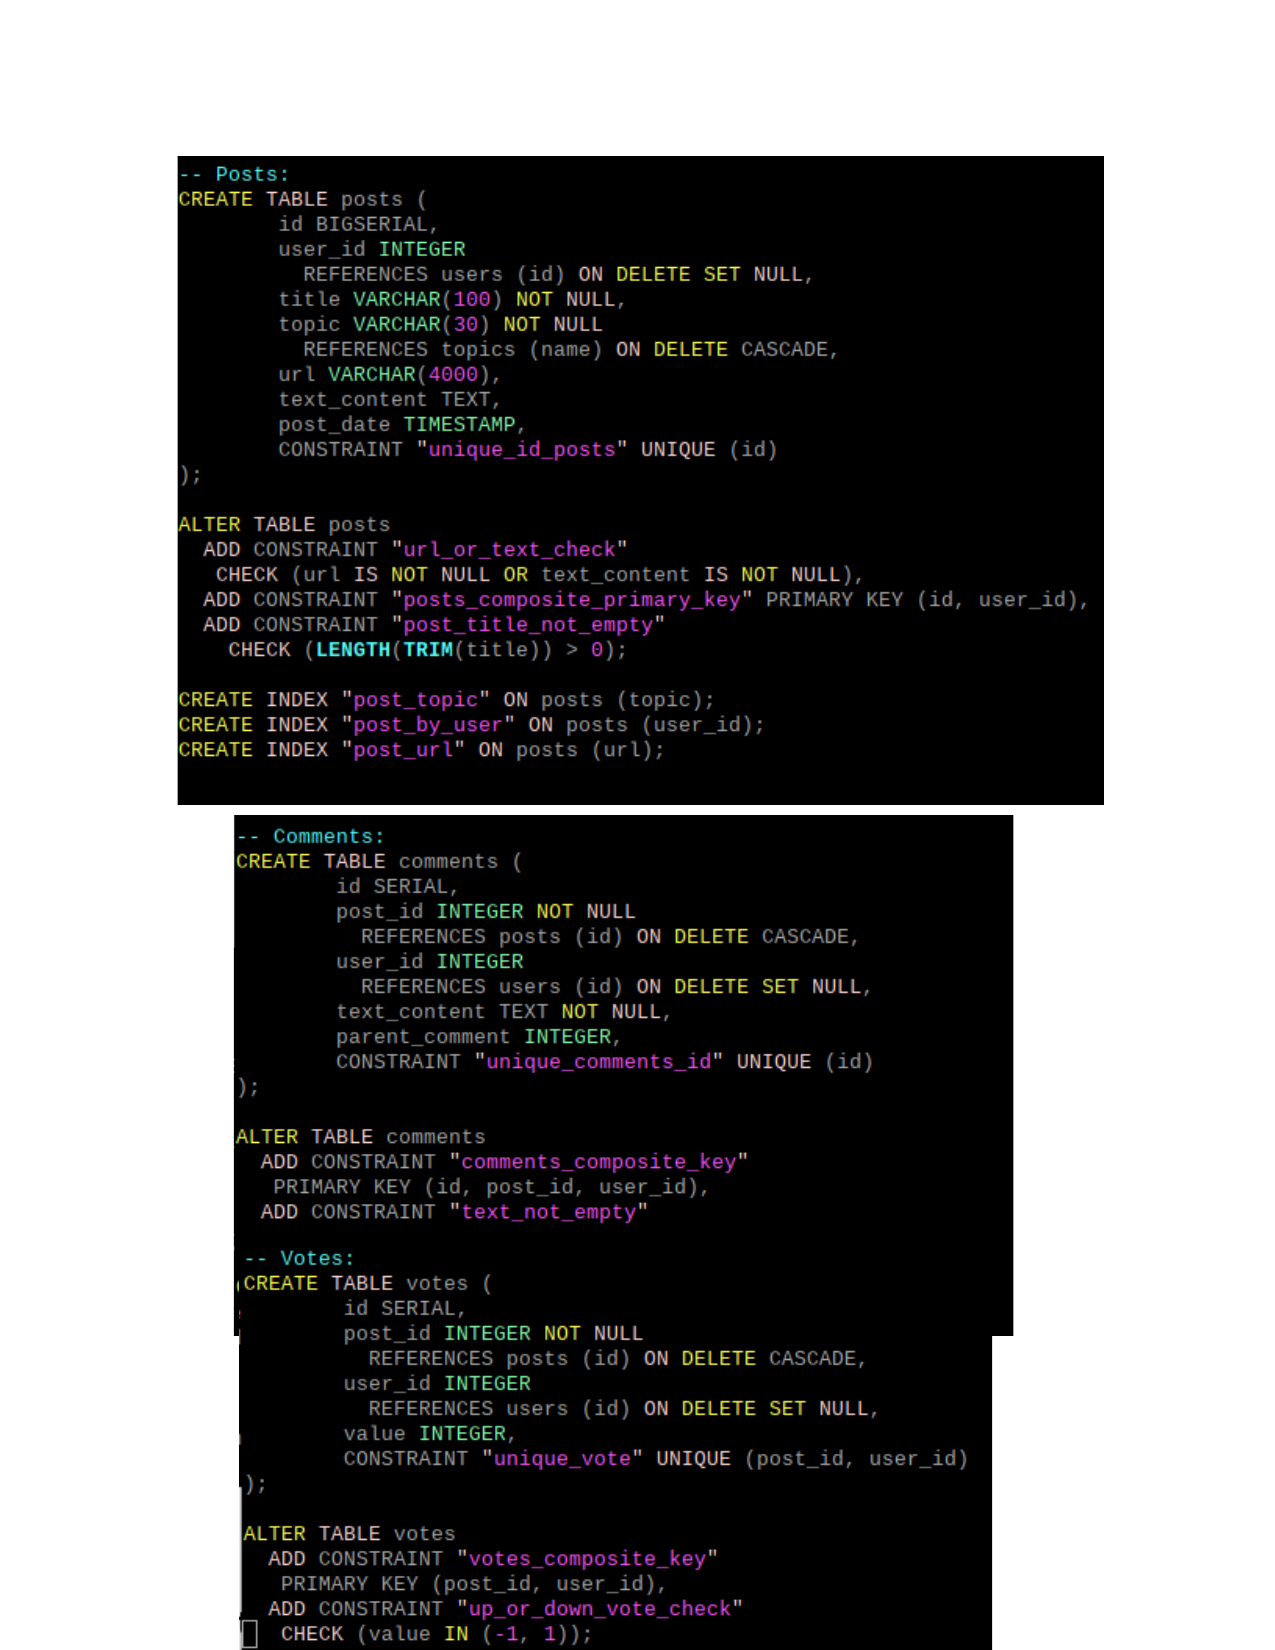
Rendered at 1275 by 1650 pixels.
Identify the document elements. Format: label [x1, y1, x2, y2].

picture [233, 815, 1014, 1650]
picture [177, 156, 1104, 805]
